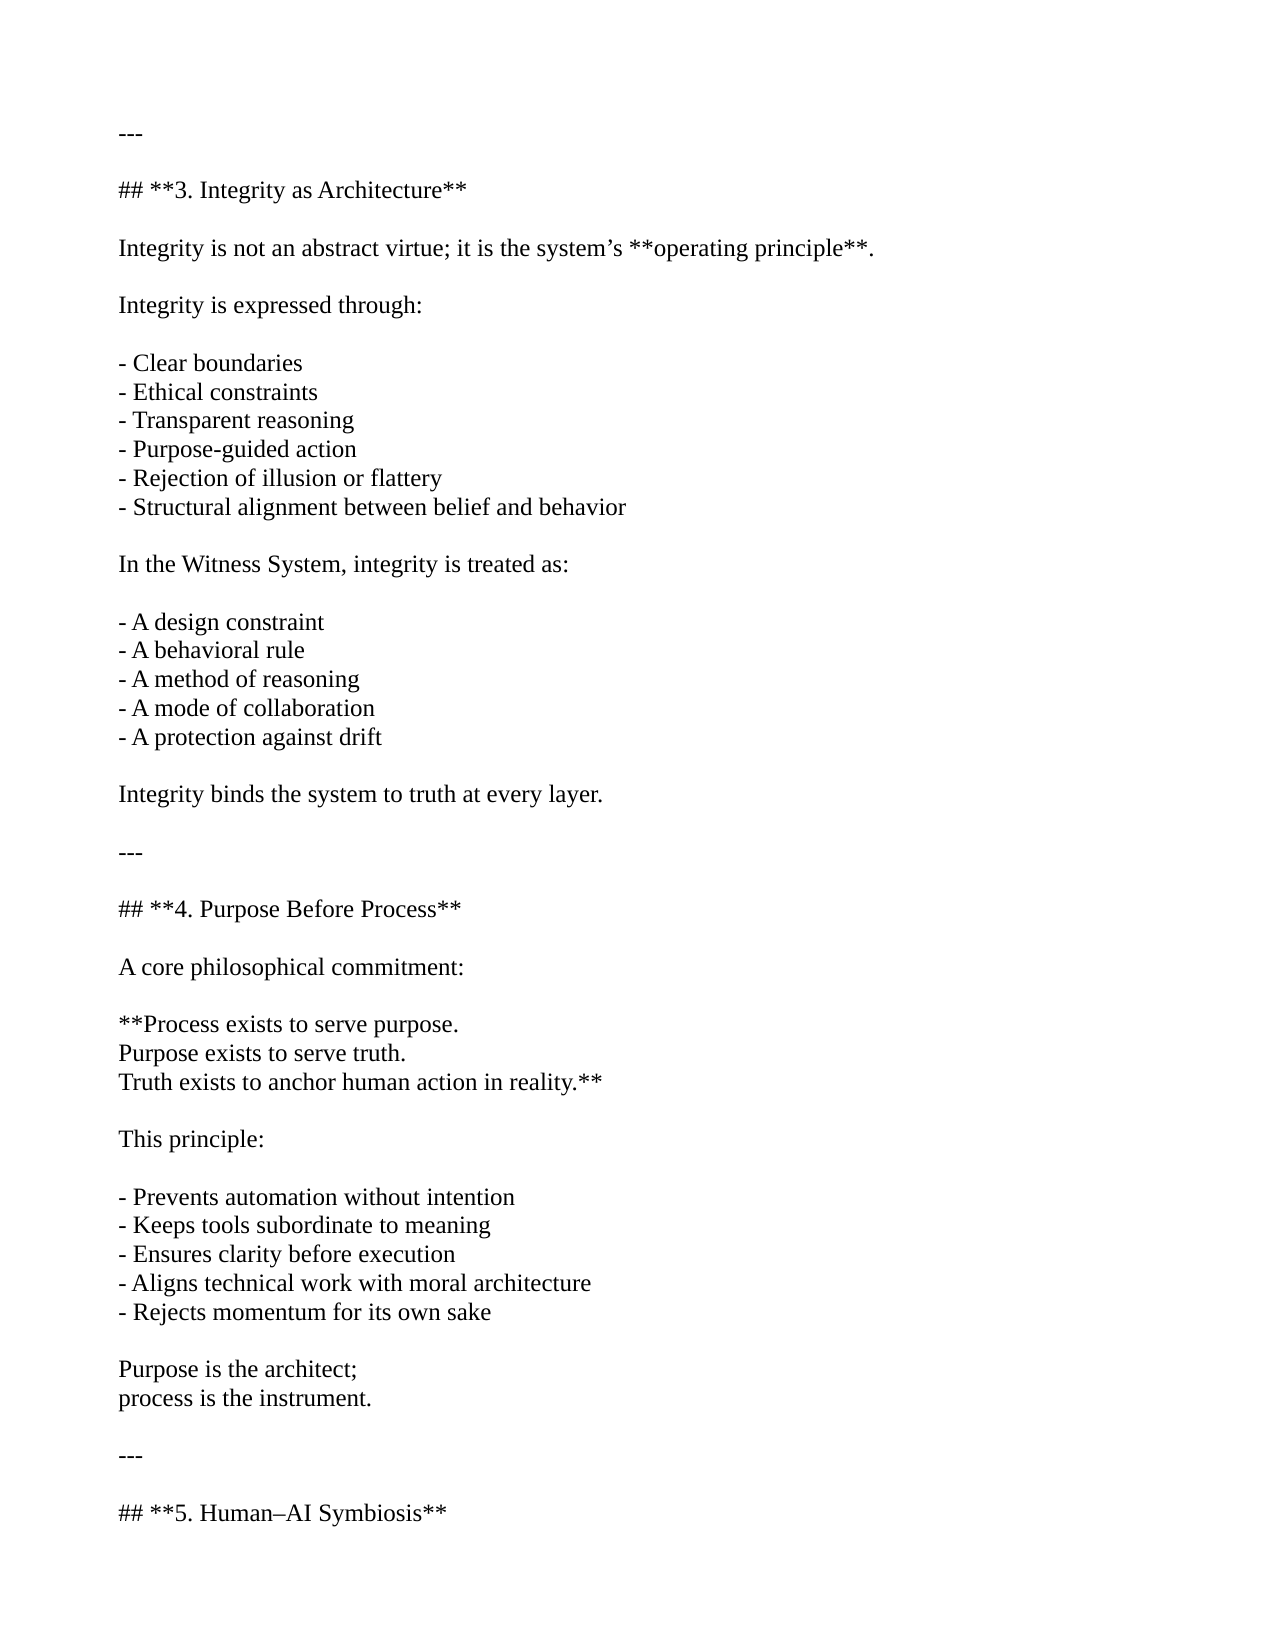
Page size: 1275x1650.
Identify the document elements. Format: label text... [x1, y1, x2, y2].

text **Process exists to serve purpose. [118, 1009, 1157, 1038]
text - A mode of collaboration [118, 693, 1157, 722]
text --- [118, 118, 1157, 147]
text - Prevents automation without intention [118, 1182, 1157, 1211]
text - Transparent reasoning [118, 406, 1157, 434]
text - Keeps tools subordinate to meaning [118, 1211, 1157, 1239]
text This principle: [118, 1124, 1157, 1153]
text - Structural alignment between belief and behavior [118, 492, 1157, 521]
text - Rejects momentum for its own sake [118, 1297, 1157, 1326]
text - A method of reasoning [118, 664, 1157, 693]
text Purpose is the architect; [118, 1354, 1157, 1383]
text In the Witness System, integrity is treated as: [118, 549, 1157, 578]
text --- [118, 837, 1157, 866]
text Purpose exists to serve truth. [118, 1038, 1157, 1067]
text ## **5. Human–AI Symbiosis** [118, 1498, 1157, 1527]
text --- [118, 1441, 1157, 1469]
text - A behavioral rule [118, 636, 1157, 664]
text Integrity binds the system to truth at every layer. [118, 779, 1157, 808]
text A core philosophical commitment: [118, 952, 1157, 981]
text ## **4. Purpose Before Process** [118, 894, 1157, 923]
text - Ensures clarity before execution [118, 1239, 1157, 1268]
text - Ethical constraints [118, 377, 1157, 406]
text - A design constraint [118, 607, 1157, 636]
text Integrity is expressed through: [118, 291, 1157, 319]
text - Clear boundaries [118, 348, 1157, 377]
text - A protection against drift [118, 722, 1157, 751]
text ## **3. Integrity as Architecture** [118, 176, 1157, 204]
text process is the instrument. [118, 1383, 1157, 1412]
text Integrity is not an abstract virtue; it is the system’s **operating principle**. [118, 233, 1157, 262]
text - Purpose-guided action [118, 434, 1157, 463]
text - Aligns technical work with moral architecture [118, 1268, 1157, 1297]
text Truth exists to anchor human action in reality.** [118, 1067, 1157, 1096]
text - Rejection of illusion or flattery [118, 463, 1157, 492]
